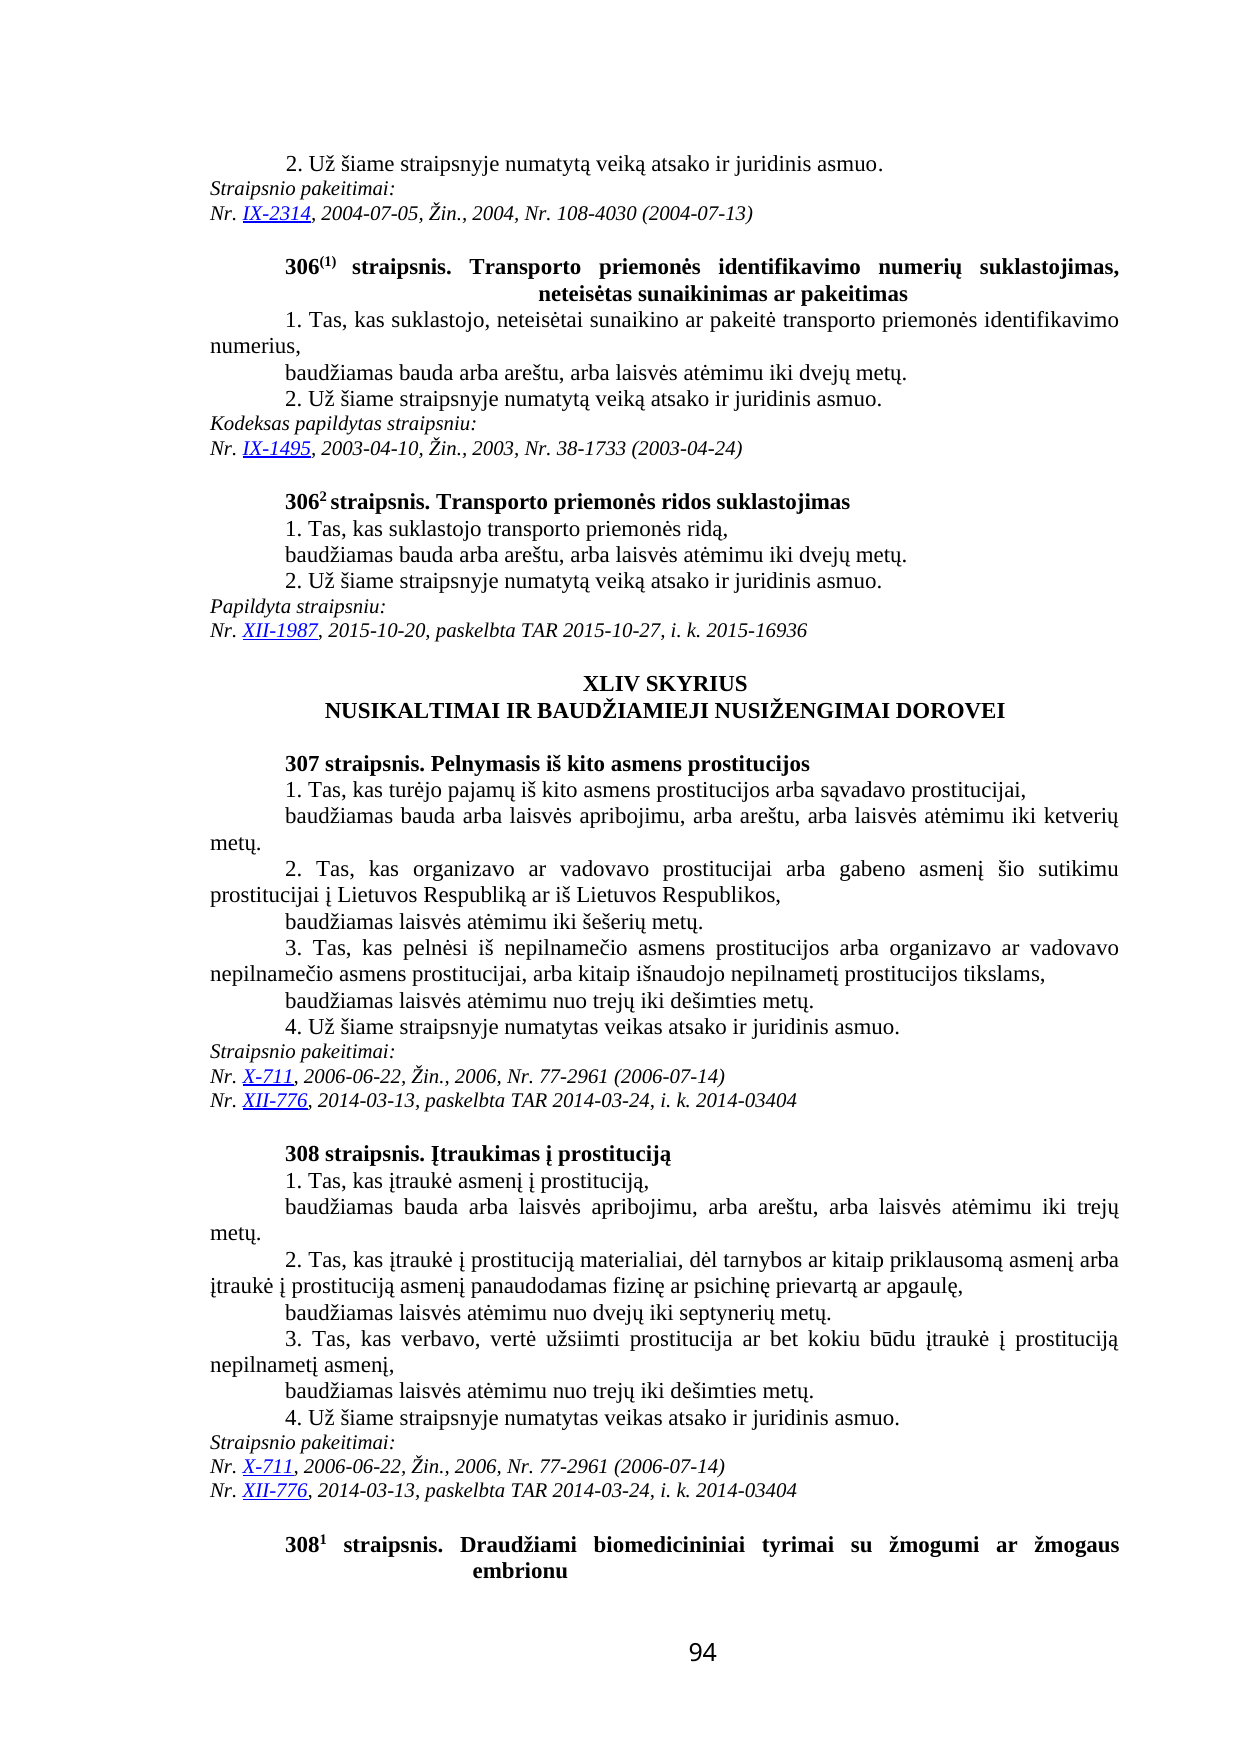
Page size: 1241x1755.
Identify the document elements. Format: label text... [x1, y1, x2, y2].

text baudžiamas laisvės atėmimu nuo trejų iki dešimties metų. [210, 1378, 1120, 1404]
text 306(1) straipsnis. Transporto priemonės identifikavimo numerių suklastojimas, neteisėtas sunaikinimas ar pakeitimas [285, 253, 1120, 306]
text baudžiamas bauda arba laisvės apribojimu, arba areštu, arba laisvės atėmimu iki ketverių metų. [210, 802, 1120, 855]
text 3081 straipsnis. Draudžiami biomedicininiai tyrimai su žmogumi ar žmogaus embrionu [285, 1531, 1120, 1584]
text Straipsnio pakeitimai: [210, 1039, 1120, 1063]
text 3. Tas, kas pelnėsi iš nepilnamečio asmens prostitucijos arba organizavo ar vadovavo nepilnamečio asmens prostitucijai, arba kitaip išnaudojo nepilnametį prostitucijos tikslams, [210, 934, 1120, 987]
text 3062 straipsnis. Transporto priemonės ridos suklastojimas [210, 488, 1120, 514]
text 307 straipsnis. Pelnymasis iš kito asmens prostitucijos [210, 749, 1120, 776]
text Nr. XII-1987, 2015-10-20, paskelbta TAR 2015-10-27, i. k. 2015-16936 [210, 618, 1120, 642]
subtitle XLIV SKYRIUS [210, 671, 1120, 697]
text baudžiamas laisvės atėmimu nuo trejų iki dešimties metų. [210, 987, 1120, 1013]
text Nr. XII-776, 2014-03-13, paskelbta TAR 2014-03-24, i. k. 2014-03404 [210, 1088, 1120, 1112]
text Nr. XII-776, 2014-03-13, paskelbta TAR 2014-03-24, i. k. 2014-03404 [210, 1478, 1120, 1502]
text Straipsnio pakeitimai: [210, 1430, 1120, 1454]
text baudžiamas laisvės atėmimu iki šešerių metų. [210, 908, 1120, 934]
text 3. Tas, kas verbavo, vertė užsiimti prostitucija ar bet kokiu būdu įtraukė į prostituciją nepilnametį asmenį, [210, 1325, 1120, 1378]
text 2. Už šiame straipsnyje numatytą veiką atsako ir juridinis asmuo. [210, 385, 1120, 411]
text Nr. X-711, 2006-06-22, Žin., 2006, Nr. 77-2961 (2006-07-14) [210, 1454, 1120, 1478]
text Straipsnio pakeitimai: [210, 176, 1120, 200]
text 2. Už šiame straipsnyje numatytą veiką atsako ir juridinis asmuo. [210, 567, 1120, 594]
text Nr. X-711, 2006-06-22, Žin., 2006, Nr. 77-2961 (2006-07-14) [210, 1063, 1120, 1088]
text 1. Tas, kas įtraukė asmenį į prostituciją, [210, 1167, 1120, 1193]
text 308 straipsnis. Įtraukimas į prostituciją [210, 1140, 1120, 1167]
text 4. Už šiame straipsnyje numatytas veikas atsako ir juridinis asmuo. [210, 1013, 1120, 1039]
text 2. Tas, kas įtraukė į prostituciją materialiai, dėl tarnybos ar kitaip priklausomą asmenį arba įtraukė į prostituciją asmenį panaudodamas fizinę ar psichinę prievartą ar apgaulę, [210, 1246, 1120, 1298]
text 4. Už šiame straipsnyje numatytas veikas atsako ir juridinis asmuo. [210, 1404, 1120, 1430]
text baudžiamas bauda arba laisvės apribojimu, arba areštu, arba laisvės atėmimu iki trejų metų. [210, 1193, 1120, 1246]
text Kodeksas papildytas straipsniu: [210, 411, 1120, 435]
text 1. Tas, kas suklastojo transporto priemonės ridą, [210, 514, 1120, 541]
text baudžiamas laisvės atėmimu nuo dvejų iki septynerių metų. [210, 1298, 1120, 1325]
text Nr. IX-2314, 2004-07-05, Žin., 2004, Nr. 108-4030 (2004-07-13) [210, 200, 1120, 224]
text Papildyta straipsniu: [210, 594, 1120, 618]
text 1. Tas, kas turėjo pajamų iš kito asmens prostitucijos arba sąvadavo prostitucijai, [210, 776, 1120, 802]
text 2. Už šiame straipsnyje numatytą veiką atsako ir juridinis asmuo. [210, 150, 1106, 176]
text 2. Tas, kas organizavo ar vadovavo prostitucijai arba gabeno asmenį šio sutikimu prostitucijai į Lietuvos Respubliką ar iš Lietuvos Respublikos, [210, 855, 1120, 908]
text baudžiamas bauda arba areštu, arba laisvės atėmimu iki dvejų metų. [210, 359, 1120, 385]
text Nr. IX-1495, 2003-04-10, Žin., 2003, Nr. 38-1733 (2003-04-24) [210, 435, 1120, 459]
text 1. Tas, kas suklastojo, neteisėtai sunaikino ar pakeitė transporto priemonės identifikavimo numerius, [210, 306, 1120, 359]
text NUSIKALTIMAI IR BAUDŽIAMIEJI NUSIŽENGIMAI DOROVEI [210, 697, 1120, 723]
text baudžiamas bauda arba areštu, arba laisvės atėmimu iki dvejų metų. [210, 541, 1120, 567]
